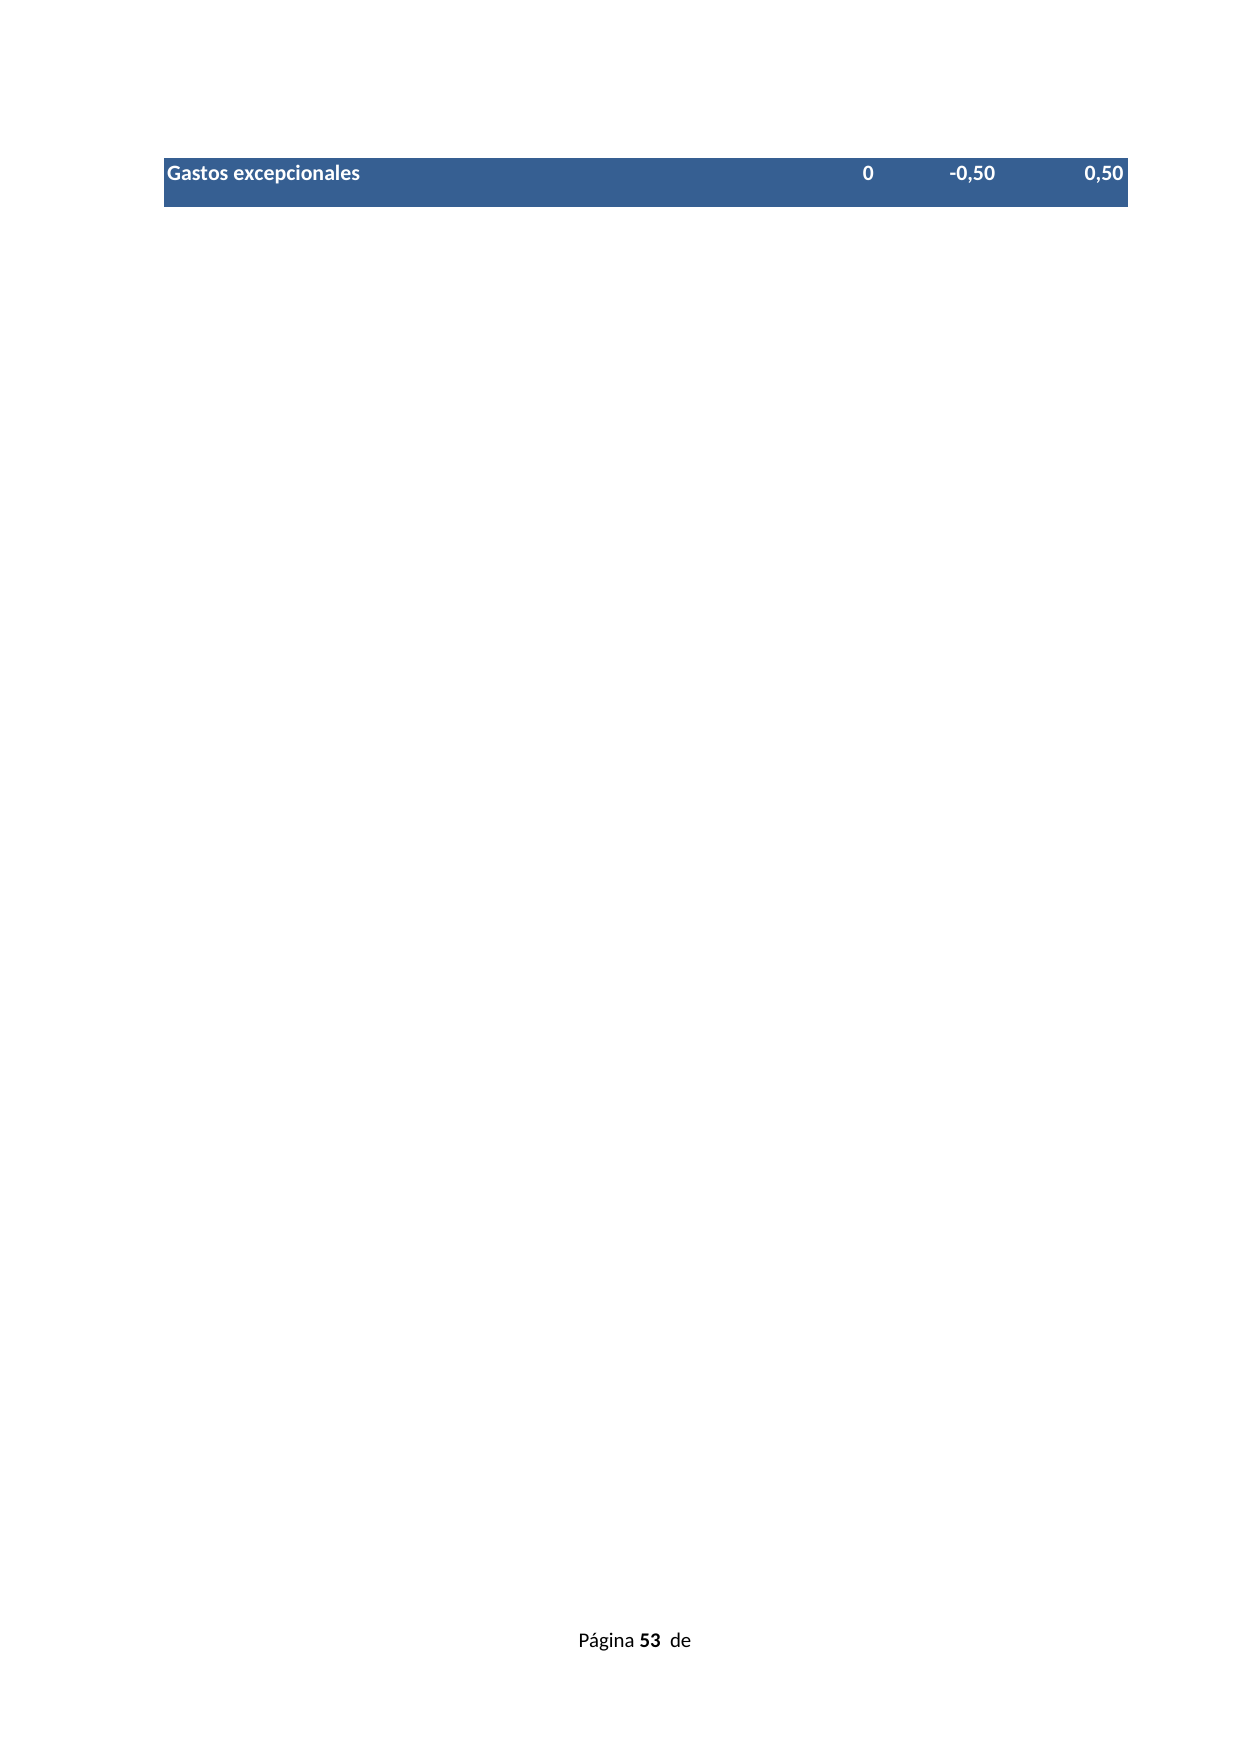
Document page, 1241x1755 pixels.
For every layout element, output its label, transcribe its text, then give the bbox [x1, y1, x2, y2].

table_cell 0,50 [1009, 158, 1128, 207]
table_cell 0 [668, 158, 884, 207]
table_cell -0,50 [884, 158, 1009, 207]
table_cell Gastos excepcionales [164, 158, 668, 207]
